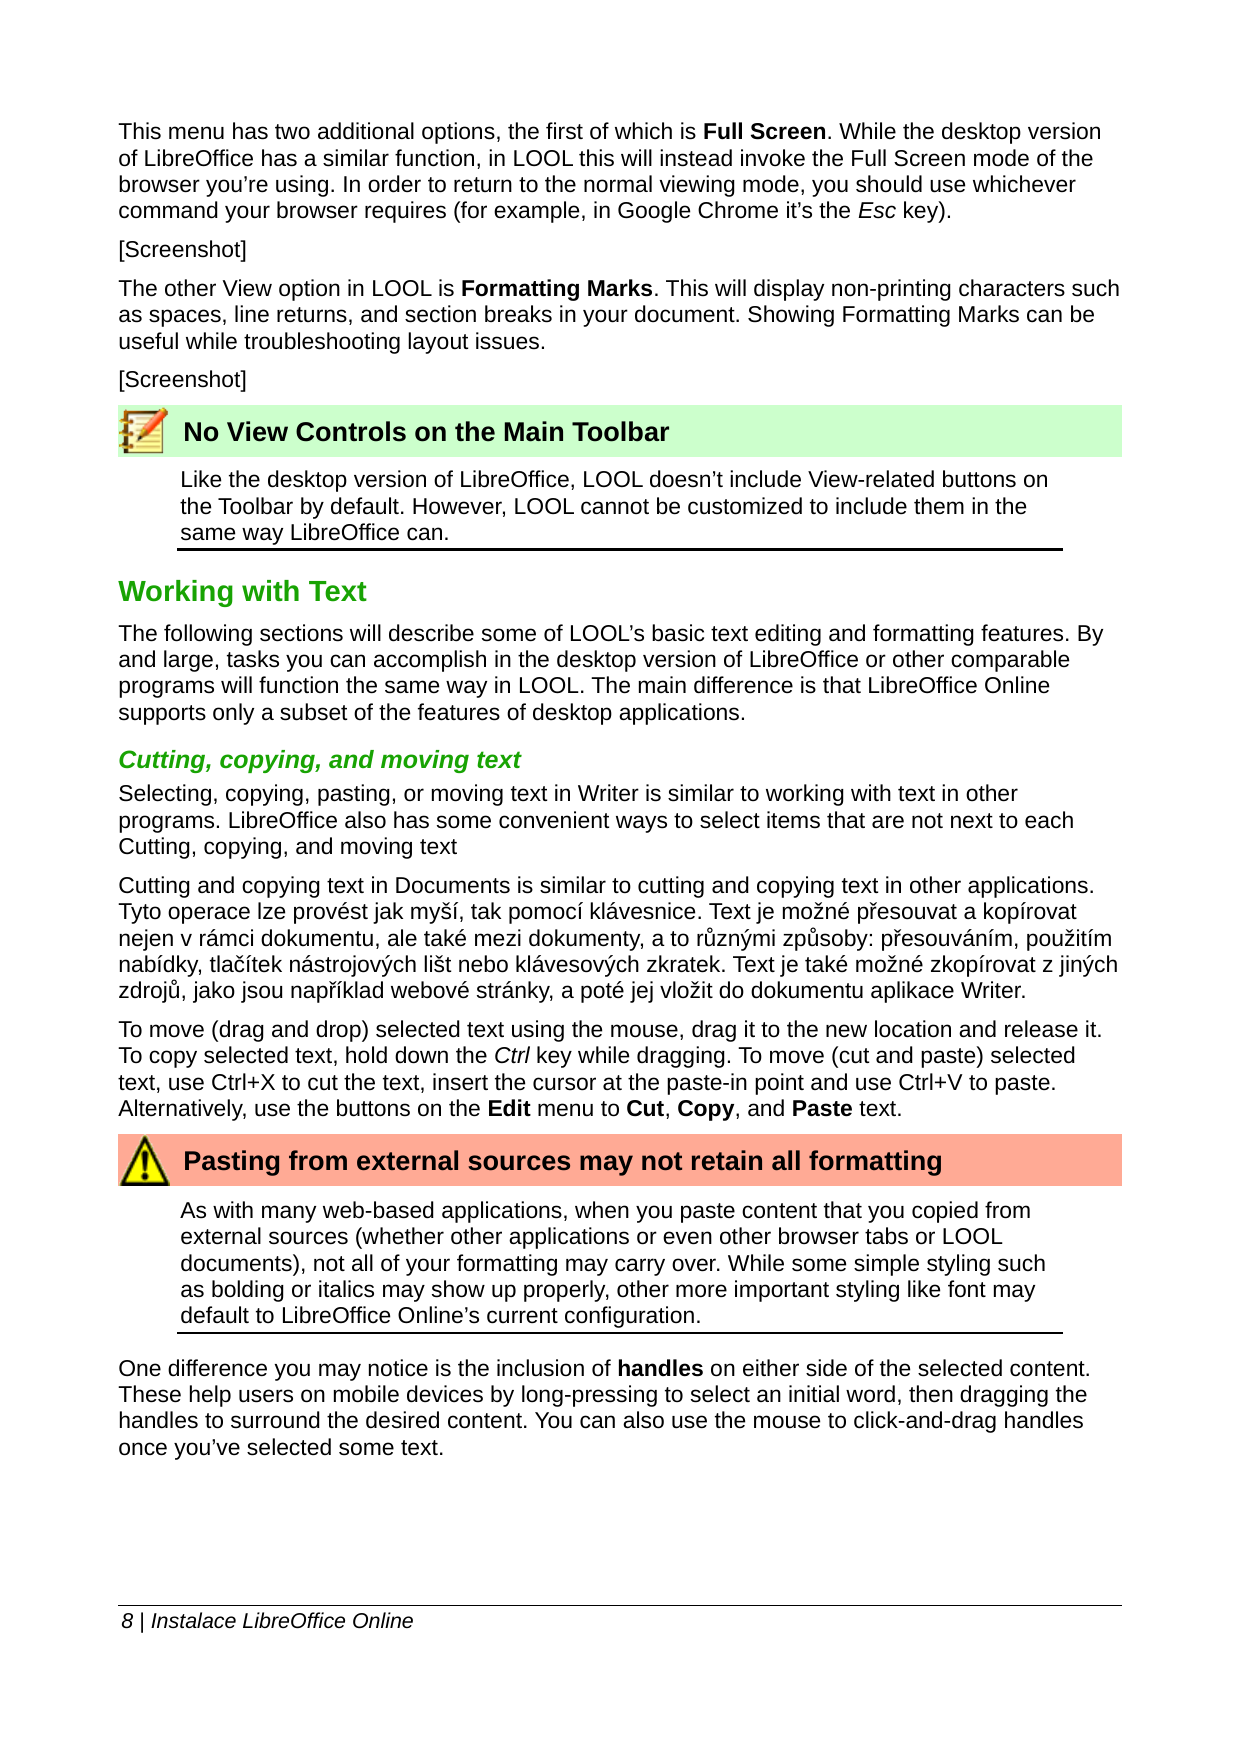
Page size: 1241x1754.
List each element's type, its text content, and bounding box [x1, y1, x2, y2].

text One difference you may notice is the inclusion of handles on either side of the selected content. These help users on mobile devices by long-pressing to select an initial word, then dragging the handles to surround the desired content. You can also use the mouse to click-and-drag handles once you’ve selected some text. [118, 1355, 1122, 1460]
text [Screenshot] [118, 366, 1122, 393]
text Like the desktop version of LibreOffice, LOOL doesn’t include View-related buttons on the Toolbar by default. However, LOOL cannot be customized to include them in the same way LibreOffice can. [177, 463, 1063, 548]
text Selecting, copying, pasting, or moving text in Writer is similar to working with text in other programs. LibreOffice also has some convenient ways to select items that are not next to each Cutting, copying, and moving text [118, 780, 1122, 859]
text To move (drag and drop) selected text using the mouse, drag it to the new location and release it. To copy selected text, hold down the Ctrl key while dragging. To move (cut and paste) selected text, use Ctrl+X to cut the text, insert the cursor at the paste-in point and use Ctrl+V to paste. Alternatively, use the buttons on the Edit menu to Cut, Copy, and Paste text. [118, 1016, 1122, 1121]
picture [119, 1134, 170, 1186]
text The following sections will describe some of LOOL’s basic text editing and formatting features. By and large, tasks you can accomplish in the desktop version of LibreOffice or other comparable programs will function the same way in LOOL. The main difference is that LibreOffice Online supports only a subset of the features of desktop applications. [118, 619, 1122, 725]
subtitle No View Controls on the Main Toolbar [118, 405, 1122, 457]
text [Screenshot] [118, 236, 1122, 262]
subtitle Cutting, copying, and moving text [118, 746, 1122, 774]
text This menu has two additional options, the first of which is Full Screen. While the desktop version of LibreOffice has a similar function, in LOOL this will instead invoke the Full Screen mode of the browser you’re using. In order to return to the normal viewing mode, you should use whichever command your browser requires (for example, in Google Chrome it’s the Esc key). [118, 118, 1122, 223]
picture [119, 406, 170, 457]
subtitle Pasting from external sources may not retain all formatting [170, 1134, 1122, 1186]
subtitle Working with Text [118, 574, 1122, 608]
text Cutting and copying text in Documents is similar to cutting and copying text in other applications. Tyto operace lze provést jak myší, tak pomocí klávesnice. Text je možné přesouvat a kopírovat nejen v rámci dokumentu, ale také mezi dokumenty, a to různými způsoby: přesouváním, použitím nabídky, tlačítek nástrojových lišt nebo klávesových zkratek. Text je také možné zkopírovat z jiných zdrojů, jako jsou například webové stránky, a poté jej vložit do dokumentu aplikace Writer. [118, 872, 1122, 1003]
text As with many web-based applications, when you paste content that you copied from external sources (whether other applications or even other browser tabs or LOOL documents), not all of your formatting may carry over. While some simple styling such as bolding or italics may show up properly, other more important styling like font may default to LibreOffice Online’s current configuration. [177, 1194, 1063, 1332]
text The other View option in LOOL is Formatting Marks. This will display non-printing characters such as spaces, line returns, and section breaks in your document. Showing Formatting Marks can be useful while troubleshooting layout issues. [118, 275, 1122, 354]
